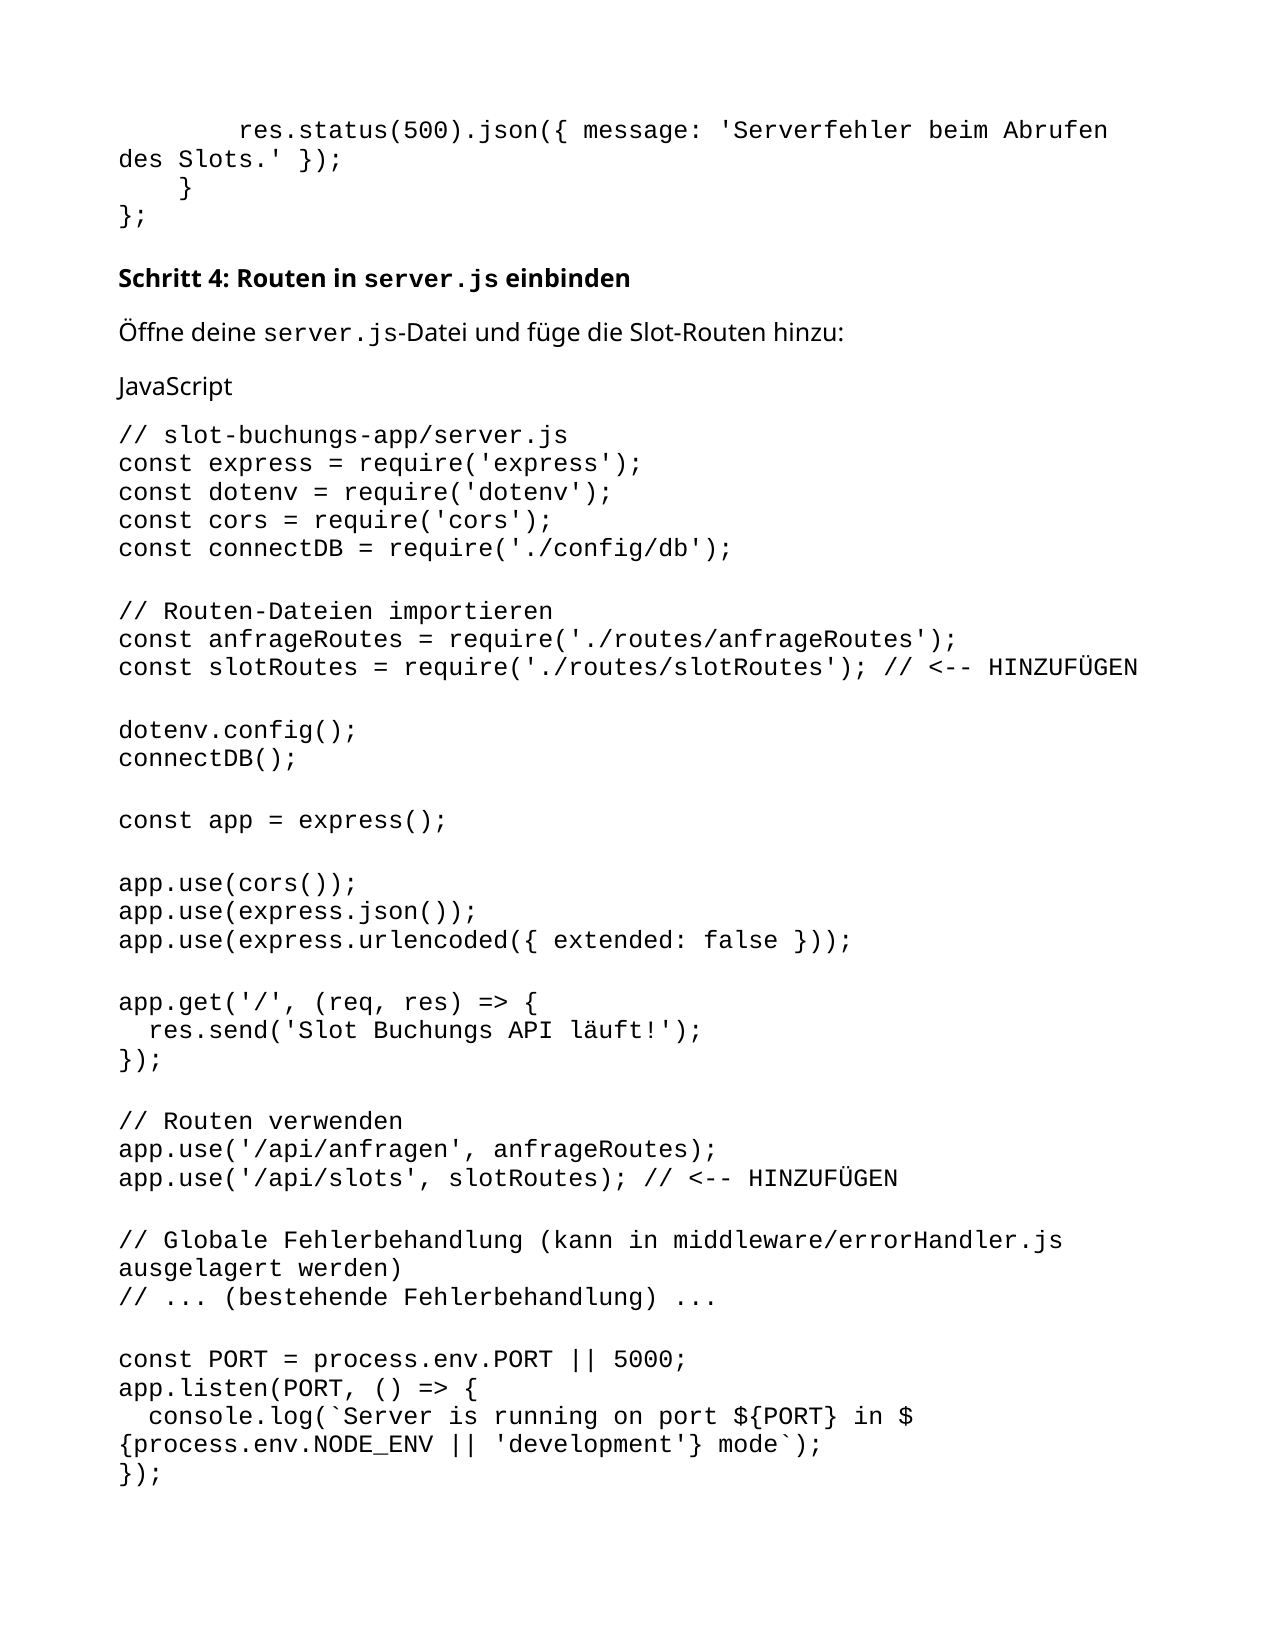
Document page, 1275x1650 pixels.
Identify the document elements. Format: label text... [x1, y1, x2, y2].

text }; [118, 203, 1157, 231]
text app.use(express.urlencoded({ extended: false })); [118, 927, 1157, 956]
text console.log(`Server is running on port ${PORT} in ${process.env.NODE_ENV || 'development'} mode`); [118, 1403, 1157, 1460]
text JavaScript [118, 369, 1157, 403]
text }); [118, 1046, 1157, 1074]
text const connectDB = require('./config/db'); [118, 536, 1157, 564]
text app.use(cors()); [118, 871, 1157, 899]
text } [118, 175, 1157, 203]
text app.use('/api/anfragen', anfrageRoutes); [118, 1137, 1157, 1165]
text // Routen-Dateien importieren [118, 598, 1157, 627]
text const app = express(); [118, 808, 1157, 836]
text const express = require('express'); [118, 451, 1157, 479]
text app.get('/', (req, res) => { [118, 989, 1157, 1018]
text const dotenv = require('dotenv'); [118, 479, 1157, 508]
text res.send('Slot Buchungs API läuft!'); [118, 1018, 1157, 1046]
text res.status(500).json({ message: 'Serverfehler beim Abrufen des Slots.' }); [118, 118, 1157, 175]
text Öffne deine server.js-Datei und füge die Slot-Routen hinzu: [118, 315, 1157, 349]
text app.use('/api/slots', slotRoutes); // <-- HINZUFÜGEN [118, 1165, 1157, 1194]
text // Globale Fehlerbehandlung (kann in middleware/errorHandler.js ausgelagert werden) [118, 1228, 1157, 1284]
text // slot-buchungs-app/server.js [118, 423, 1157, 451]
text Schritt 4: Routen in server.js einbinden [118, 261, 1157, 295]
text // ... (bestehende Fehlerbehandlung) ... [118, 1284, 1157, 1313]
text // Routen verwenden [118, 1109, 1157, 1137]
text const PORT = process.env.PORT || 5000; [118, 1347, 1157, 1375]
text app.listen(PORT, () => { [118, 1375, 1157, 1403]
text const slotRoutes = require('./routes/slotRoutes'); // <-- HINZUFÜGEN [118, 655, 1157, 683]
text connectDB(); [118, 746, 1157, 774]
text const cors = require('cors'); [118, 508, 1157, 536]
text dotenv.config(); [118, 717, 1157, 746]
text app.use(express.json()); [118, 899, 1157, 927]
text }); [118, 1460, 1157, 1488]
text const anfrageRoutes = require('./routes/anfrageRoutes'); [118, 627, 1157, 655]
